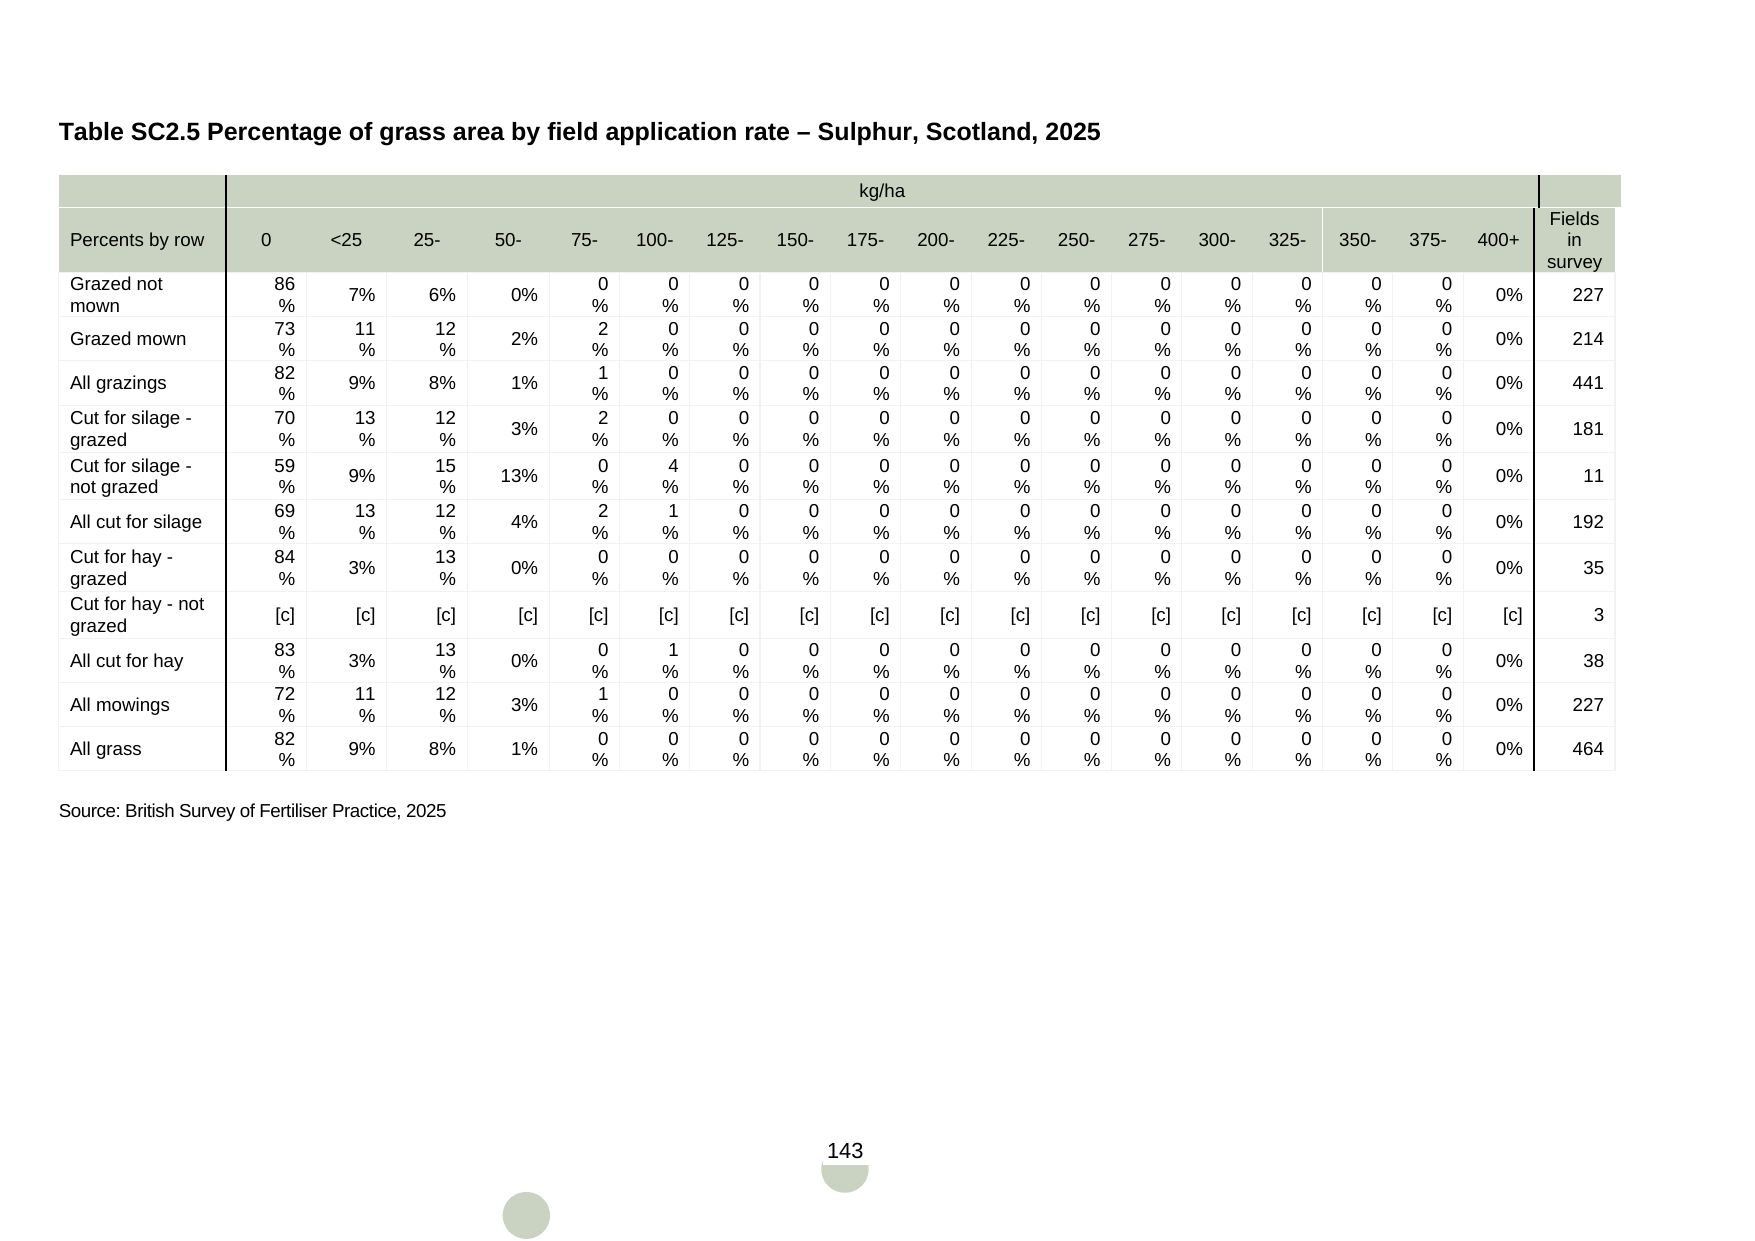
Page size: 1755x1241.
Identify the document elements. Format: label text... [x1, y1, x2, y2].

table_cell Cut for silage - not grazed [59, 453, 225, 499]
table_cell [1616, 405, 1621, 452]
table_cell 13% [307, 500, 386, 543]
table_cell 0% [1323, 361, 1392, 404]
table_cell 2% [550, 317, 619, 360]
table_cell 2% [550, 406, 619, 452]
table_cell 0% [831, 317, 900, 360]
table_cell 12% [387, 500, 467, 543]
table_cell Percents by row [59, 208, 225, 272]
table_cell 0% [1323, 317, 1392, 360]
table_cell 0% [901, 361, 971, 404]
table_header [59, 175, 225, 207]
table_cell 86% [227, 273, 306, 316]
table_cell 0% [550, 453, 619, 499]
table_cell 0% [1253, 406, 1322, 452]
table_cell 0% [620, 361, 689, 404]
table_cell 0% [1464, 453, 1533, 499]
text Source: British Survey of Fertiliser Practice, 2025 [58, 800, 1559, 822]
table_cell 0% [901, 273, 971, 316]
table_cell 0% [831, 453, 900, 499]
table_cell 7% [307, 273, 386, 316]
table_cell 0% [972, 453, 1041, 499]
table_cell [1615, 208, 1621, 272]
table_cell 0% [1042, 453, 1111, 499]
table_cell 0% [972, 273, 1041, 316]
table_cell 0% [1042, 361, 1111, 404]
table_cell 0% [690, 361, 759, 404]
table_cell 0% [468, 273, 549, 316]
table_cell 227 [1535, 273, 1614, 316]
table_header kg/ha [227, 175, 1538, 207]
table_cell 25- [387, 208, 467, 272]
table_cell 0% [761, 500, 830, 543]
table_cell 150- [760, 208, 830, 272]
table_cell 0% [1393, 453, 1463, 499]
table_cell 0% [1464, 406, 1533, 452]
table_cell 350- [1323, 208, 1393, 272]
table_cell 175- [830, 208, 901, 272]
table_cell 0% [1042, 317, 1111, 360]
table_cell 0% [1464, 273, 1533, 316]
table_cell 441 [1535, 361, 1614, 404]
table_cell 0% [901, 317, 971, 360]
table_cell 59% [227, 453, 306, 499]
table_cell 9% [307, 361, 386, 404]
table_cell 1% [468, 361, 549, 404]
table_cell 0% [1393, 273, 1463, 316]
table_cell 0% [1253, 317, 1322, 360]
table_cell 1% [550, 361, 619, 404]
table_cell 0% [1042, 273, 1111, 316]
table_cell 0% [690, 500, 759, 543]
table_cell 0% [972, 406, 1041, 452]
table_cell 0% [1112, 453, 1181, 499]
table_cell 0 [227, 208, 306, 272]
table_cell 0% [761, 273, 830, 316]
table_cell 0% [1253, 273, 1322, 316]
table_cell 0% [1182, 406, 1252, 452]
table_cell 214 [1535, 317, 1614, 360]
table_cell 0% [1042, 406, 1111, 452]
table_cell 0% [690, 453, 759, 499]
table_cell 4% [620, 453, 689, 499]
table_cell 0% [901, 500, 971, 543]
table_cell 0% [972, 361, 1041, 404]
table_cell 73% [227, 317, 306, 360]
table_cell 75- [549, 208, 619, 272]
table_cell 12% [387, 317, 467, 360]
table_cell 0% [1253, 361, 1322, 404]
table_cell 0% [761, 361, 830, 404]
table_cell 400+ [1463, 208, 1533, 272]
table_cell 375- [1393, 208, 1463, 272]
table_cell 0% [901, 453, 971, 499]
table_cell 250- [1041, 208, 1112, 272]
table_cell 13% [307, 406, 386, 452]
table_cell Fields in survey [1535, 208, 1615, 272]
subtitle Table SC2.5 Percentage of grass area by field application rate – Sulphur, Scotland, 2025 [58, 117, 1559, 146]
table_cell 181 [1535, 406, 1614, 452]
table_cell 0% [1393, 361, 1463, 404]
table_cell 0% [690, 406, 759, 452]
table_cell All grazings [59, 361, 225, 404]
table_cell 0% [1393, 317, 1463, 360]
table_cell 9% [307, 453, 386, 499]
table_cell 69% [227, 500, 306, 543]
table_cell 12% [387, 406, 467, 452]
table_cell 0% [1112, 317, 1181, 360]
table_cell 2% [550, 500, 619, 543]
table_header [1540, 175, 1621, 207]
table_cell 0% [1182, 273, 1252, 316]
table_cell 2% [468, 317, 549, 360]
table_cell 82% [227, 361, 306, 404]
table_cell 8% [387, 361, 467, 404]
table_cell 0% [1112, 361, 1181, 404]
table_cell 0% [1464, 317, 1533, 360]
table_cell 0% [761, 406, 830, 452]
table_cell 0% [1323, 406, 1392, 452]
table_cell 0% [1393, 406, 1463, 452]
table_cell 0% [761, 317, 830, 360]
table_cell All cut for silage [59, 500, 225, 543]
table_cell 100- [619, 208, 690, 272]
table_cell [1616, 360, 1621, 404]
table_cell 0% [831, 361, 900, 404]
table_cell <25 [306, 208, 387, 272]
table_cell 50- [467, 208, 549, 272]
table_cell Grazed not mown [59, 273, 225, 316]
table_cell 0% [1182, 361, 1252, 404]
table_cell 0% [690, 273, 759, 316]
table_cell 0% [972, 317, 1041, 360]
table_cell 11% [307, 317, 386, 360]
table_cell 6% [387, 273, 467, 316]
table_cell 0% [901, 406, 971, 452]
table_cell 0% [620, 406, 689, 452]
table_cell [1616, 316, 1621, 360]
table_cell 1% [620, 500, 689, 543]
table_cell 0% [1112, 406, 1181, 452]
table_cell 0% [831, 273, 900, 316]
table_cell 0% [761, 453, 830, 499]
table_cell 0% [620, 317, 689, 360]
table_cell 0% [831, 500, 900, 543]
table_cell 0% [620, 273, 689, 316]
table_cell 15% [387, 453, 467, 499]
table_cell 200- [901, 208, 971, 272]
table_cell Cut for silage - grazed [59, 406, 225, 452]
table_cell 325- [1252, 208, 1322, 272]
table_cell 3% [468, 406, 549, 452]
table_cell 0% [1182, 453, 1252, 499]
table_cell 70% [227, 406, 306, 452]
table_cell 11 [1535, 453, 1614, 499]
table_cell 0% [1182, 317, 1252, 360]
table_cell 0% [1253, 453, 1322, 499]
table_cell 4% [468, 500, 549, 543]
table_cell 0% [1323, 453, 1392, 499]
table_cell 0% [1323, 273, 1392, 316]
table_cell [1616, 452, 1621, 499]
table_cell 13% [468, 453, 549, 499]
table_cell 300- [1182, 208, 1252, 272]
table_cell 0% [831, 406, 900, 452]
table_cell 275- [1112, 208, 1182, 272]
table_cell Grazed mown [59, 317, 225, 360]
table_cell 225- [971, 208, 1041, 272]
table_cell [1616, 272, 1621, 316]
table_cell 0% [1112, 273, 1181, 316]
table_cell 125- [690, 208, 760, 272]
table_cell 0% [550, 273, 619, 316]
table_cell 0% [690, 317, 759, 360]
table_cell 0% [1464, 361, 1533, 404]
